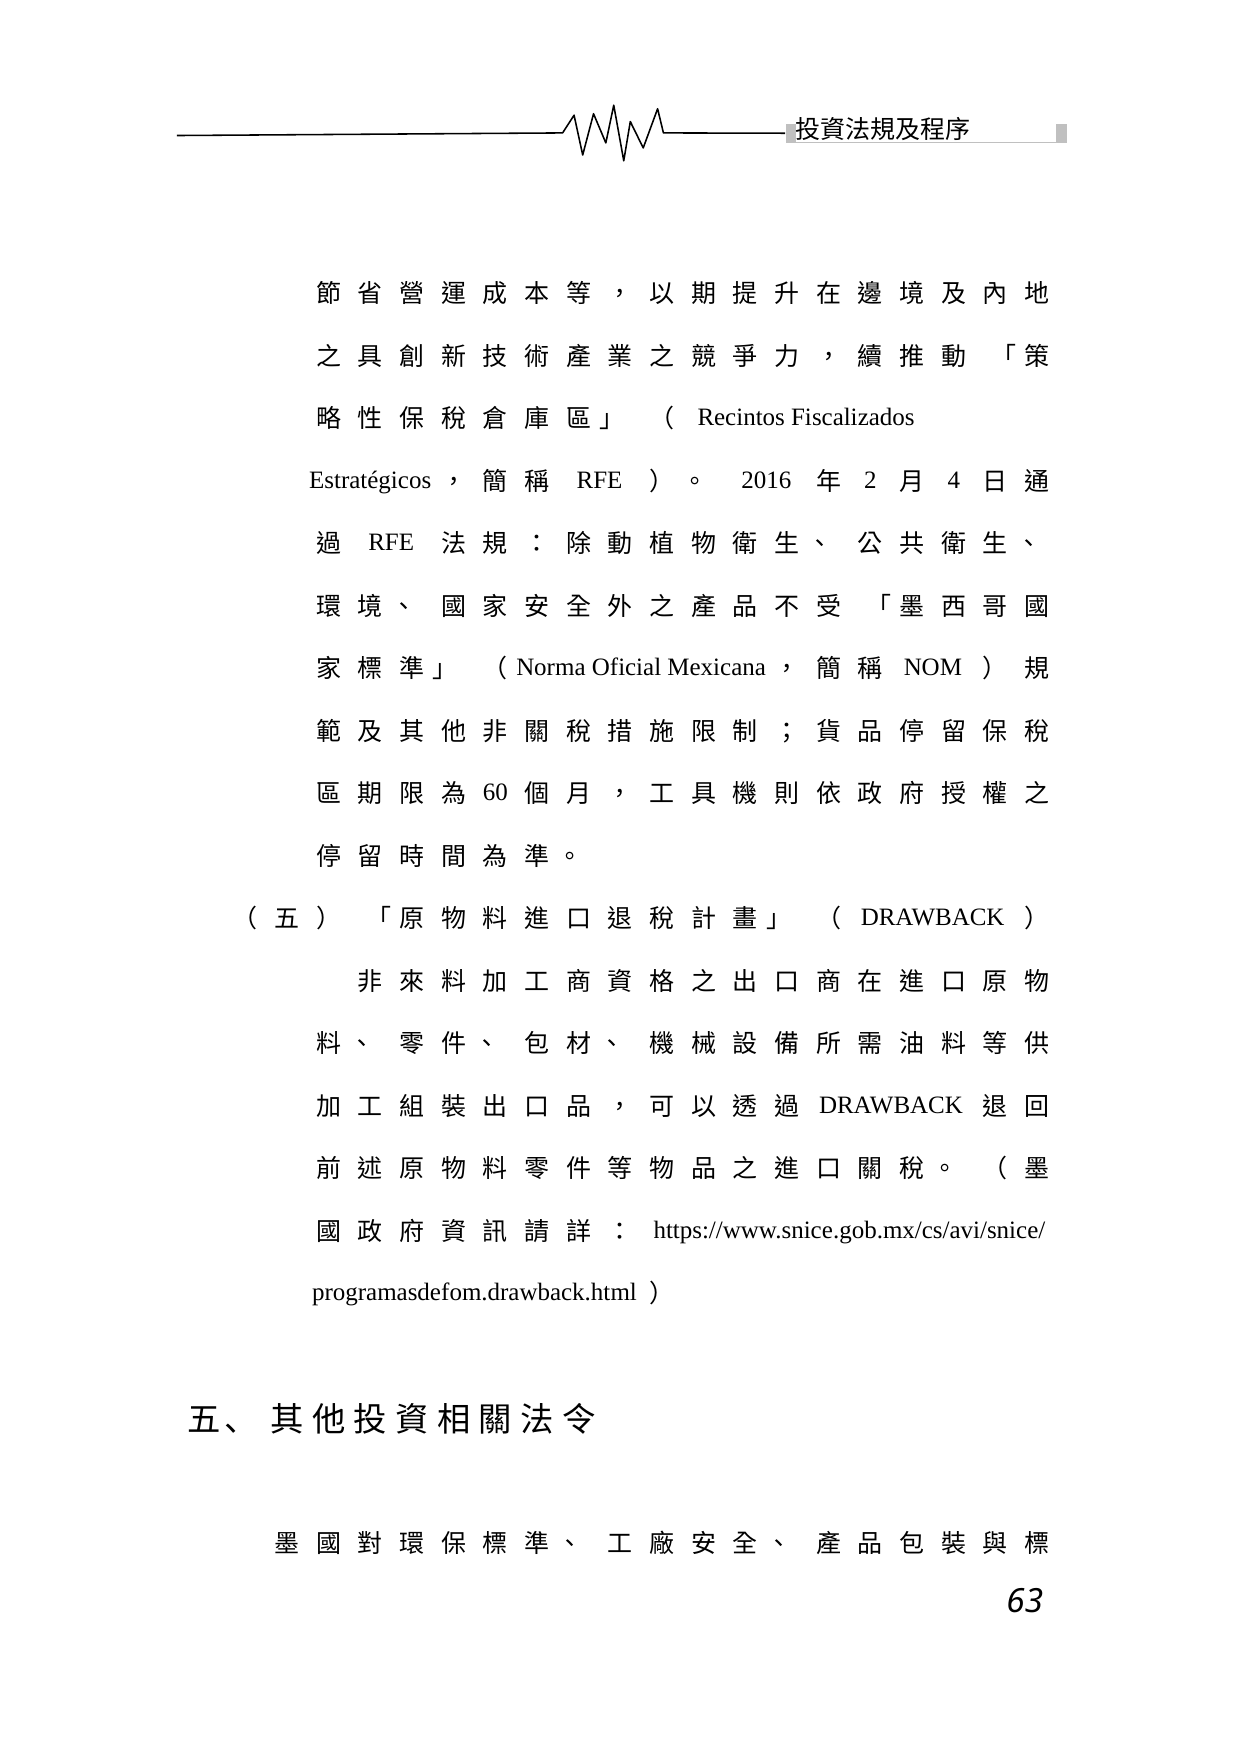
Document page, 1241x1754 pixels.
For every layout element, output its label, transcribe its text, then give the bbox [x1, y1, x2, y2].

text 墨國對環保標準、工廠安全、產品包裝與標 [183, 1500, 1058, 1563]
text 非來料加工商資格之出口商在進口原物料、零件、包材、機械設備所需油料等供加工組裝出口品，可以透過DRAWBACK退回前述原物料零件等物品之進口關稅。（墨國政府資訊請詳：https://www.snice.gob.mx/cs/avi/snice/programasdefom.drawback.html） [281, 938, 1058, 1313]
text 節省營運成本等，以期提升在邊境及內地之具創新技術產業之競爭力，續推動「策略性保稅倉庫區」（Recintos Fiscalizados Estratégicos，簡稱RFE）。2016年2月4日通過RFE法規：除動植物衛生、公共衛生、環境、國家安全外之產品不受「墨西哥國家標準」（Norma Oficial Mexicana，簡稱NOM）規範及其他非關稅措施限制；貨品停留保稅區期限為60個月，工具機則依政府授權之停留時間為準。 [281, 250, 1058, 875]
text （五）「原物料進口退稅計畫」（DRAWBACK） [207, 875, 1058, 938]
text 五、其他投資相關法令 [183, 1375, 1058, 1438]
